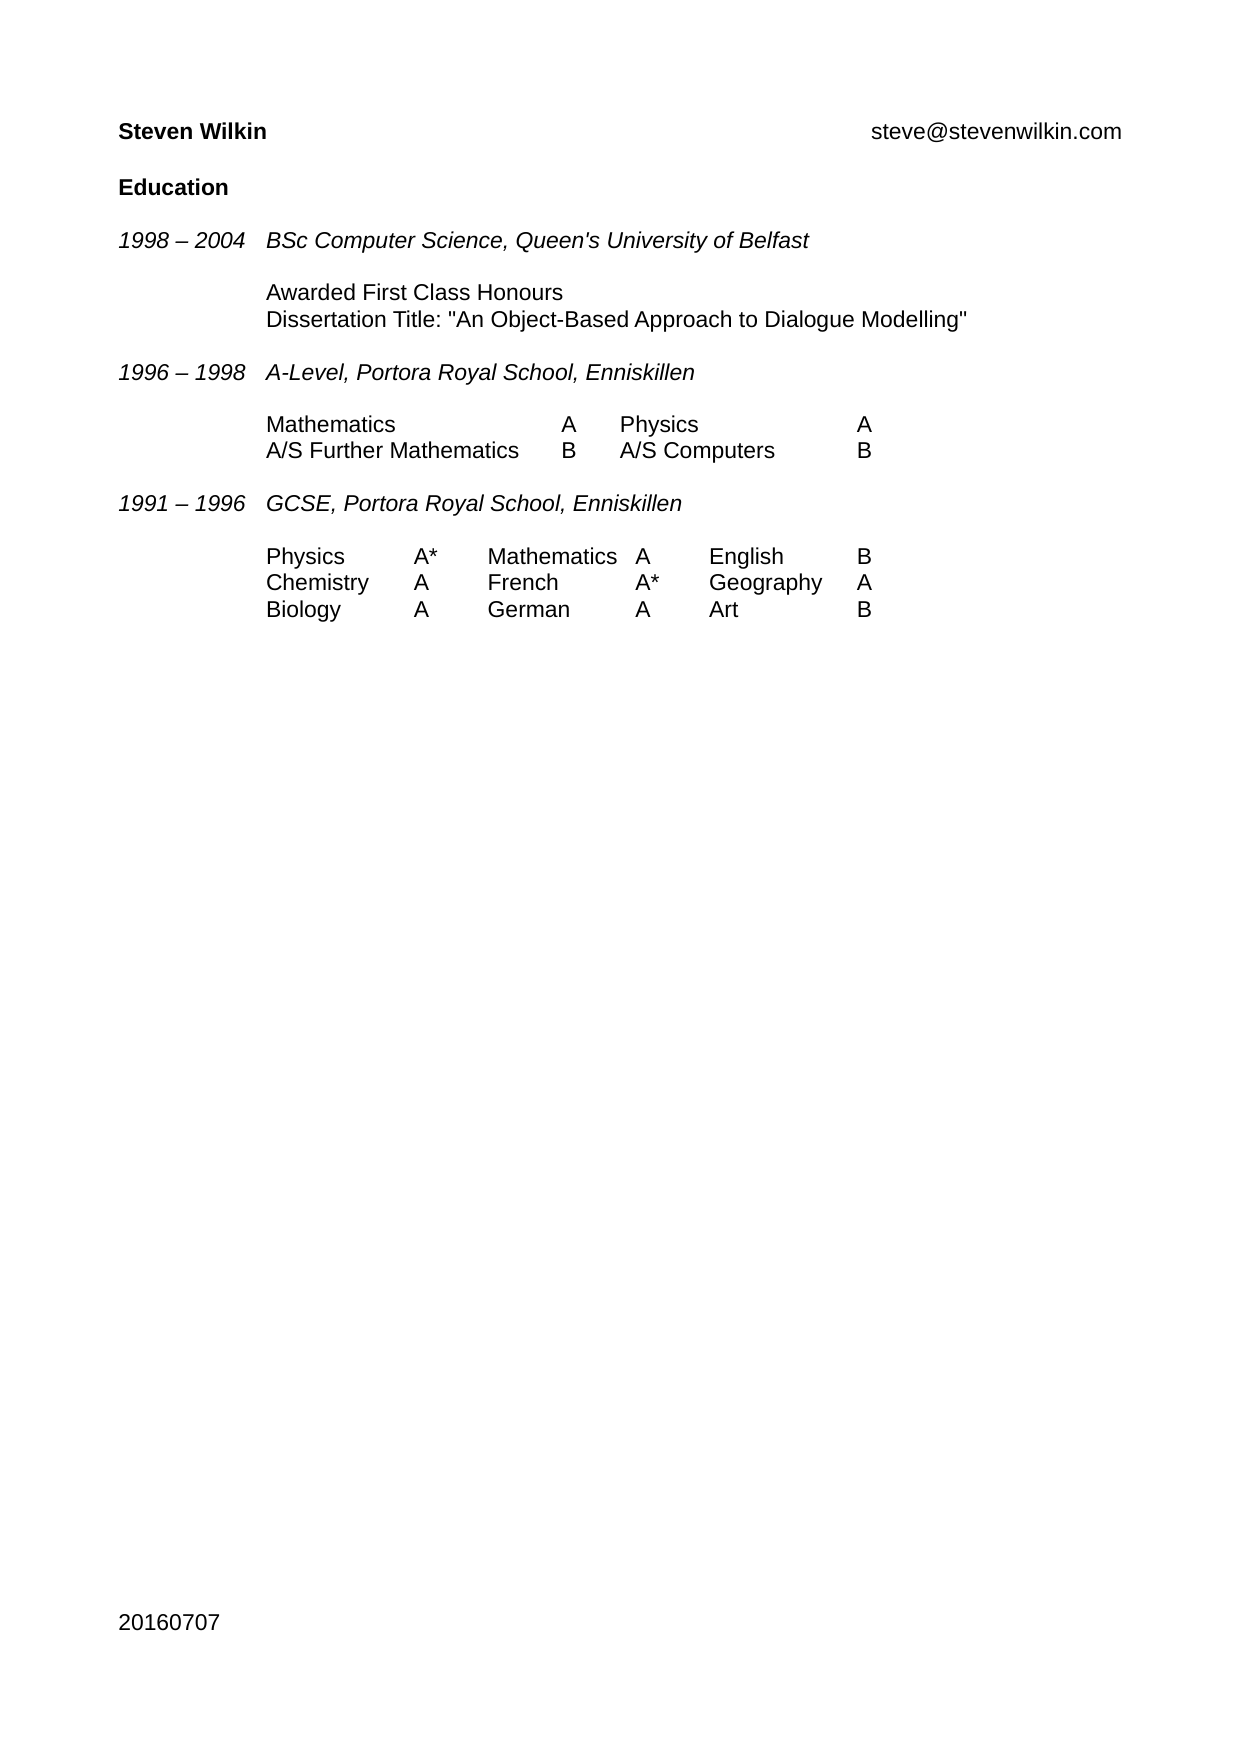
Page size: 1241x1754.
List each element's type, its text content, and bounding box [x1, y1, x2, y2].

text Mathematics A Physics A [118, 411, 1122, 437]
text Education [118, 174, 1122, 200]
text Awarded First Class Honours [118, 279, 1122, 306]
text A/S Further Mathematics B A/S Computers B [118, 437, 1122, 464]
text 1991 – 1996 GCSE, Portora Royal School, Enniskillen [118, 490, 1122, 517]
text Chemistry A French A* Geography A [118, 569, 1122, 596]
text Physics A* Mathematics A English B [118, 543, 1122, 569]
text Dissertation Title: "An Object-Based Approach to Dialogue Modelling" [118, 306, 1122, 332]
text 1998 – 2004 BSc Computer Science, Queen's University of Belfast [118, 227, 1122, 253]
text 1996 – 1998 A-Level, Portora Royal School, Enniskillen [118, 358, 1122, 385]
text Biology A German A Art B [118, 596, 1122, 622]
